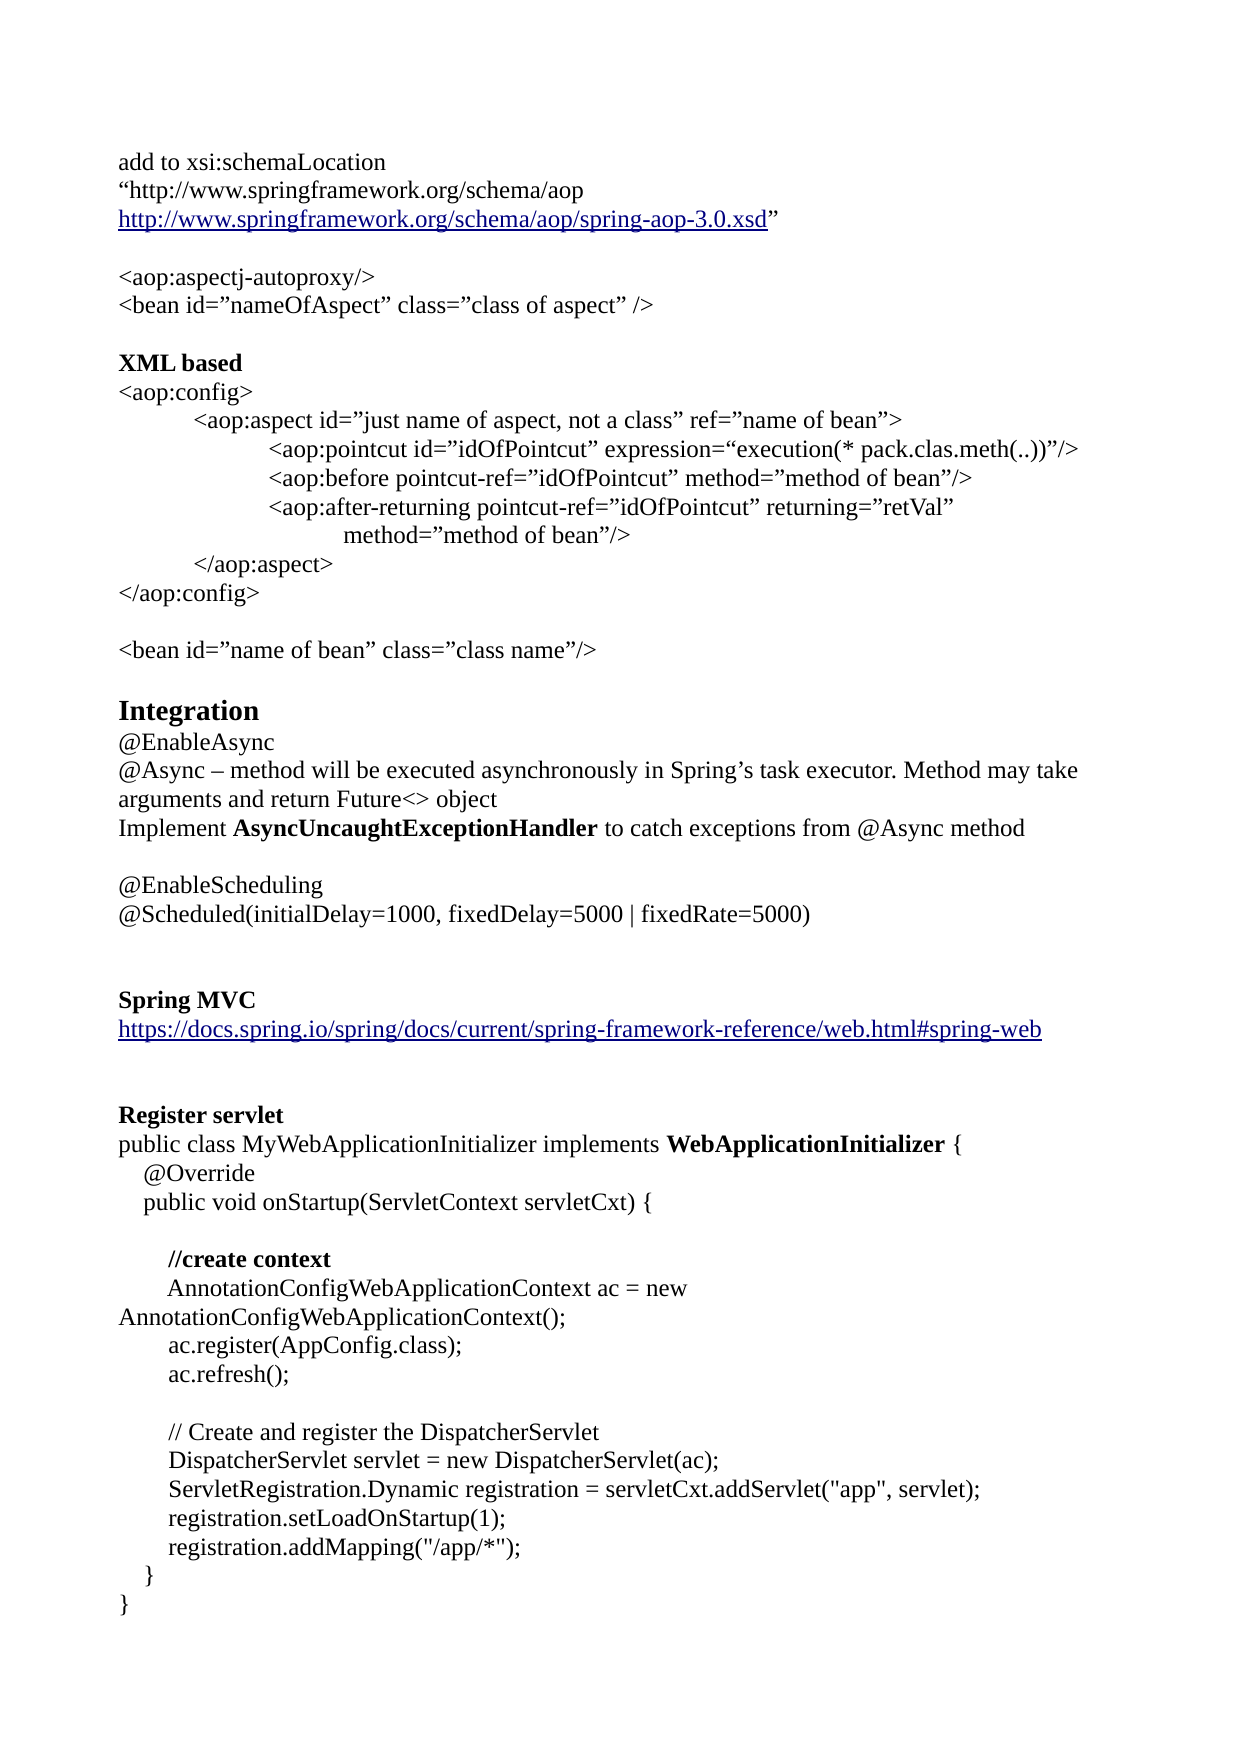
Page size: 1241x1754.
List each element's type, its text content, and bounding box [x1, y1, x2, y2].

text public class MyWebApplicationInitializer implements WebApplicationInitializer { [118, 1129, 1122, 1158]
text <aop:aspectj-autoproxy/> [118, 262, 1122, 291]
text ac.refresh(); [118, 1359, 1122, 1388]
text add to xsi:schemaLocation [118, 147, 1122, 176]
text @Scheduled(initialDelay=1000, fixedDelay=5000 | fixedRate=5000) [118, 899, 1122, 928]
text https://docs.spring.io/spring/docs/current/spring-framework-reference/web.html#spring-web [118, 1014, 1122, 1043]
text @Override [118, 1158, 1122, 1187]
text “http://www.springframework.org/schema/aop [118, 176, 1122, 204]
text public void onStartup(ServletContext servletCxt) { [118, 1187, 1122, 1215]
text </aop:aspect> [118, 549, 1122, 578]
text <bean id=”name of bean” class=”class name”/> [118, 636, 1122, 664]
text <bean id=”nameOfAspect” class=”class of aspect” /> [118, 291, 1122, 319]
text registration.setLoadOnStartup(1); [118, 1503, 1122, 1532]
text AnnotationConfigWebApplicationContext ac = new AnnotationConfigWebApplicationContext(); [118, 1273, 1122, 1330]
text } [118, 1560, 1122, 1589]
text <aop:pointcut id=”idOfPointcut” expression=“execution(* pack.clas.meth(..))”/> [118, 434, 1122, 463]
text XML based [118, 348, 1122, 377]
text @Async – method will be executed asynchronously in Spring’s task executor. Method may take arguments and return Future<> object [118, 755, 1122, 813]
text Register servlet [118, 1100, 1122, 1129]
text } [118, 1589, 1122, 1618]
text Implement AsyncUncaughtExceptionHandler to catch exceptions from @Async method [118, 813, 1122, 842]
text </aop:config> [118, 578, 1122, 607]
text <aop:aspect id=”just name of aspect, not a class” ref=”name of bean”> [118, 406, 1122, 434]
text Spring MVC [118, 985, 1122, 1014]
text <aop:after-returning pointcut-ref=”idOfPointcut” returning=”retVal” method=”method of bean”/> [118, 492, 1122, 549]
text http://www.springframework.org/schema/aop/spring-aop-3.0.xsd” [118, 204, 1122, 233]
text <aop:before pointcut-ref=”idOfPointcut” method=”method of bean”/> [118, 463, 1122, 492]
text // Create and register the DispatcherServlet [118, 1417, 1122, 1445]
text @EnableAsync [118, 727, 1122, 755]
text @EnableScheduling [118, 870, 1122, 899]
text <aop:config> [118, 377, 1122, 406]
text //create context [118, 1244, 1122, 1273]
text Integration [118, 693, 1122, 727]
text DispatcherServlet servlet = new DispatcherServlet(ac); [118, 1445, 1122, 1474]
text ServletRegistration.Dynamic registration = servletCxt.addServlet("app", servlet); [118, 1474, 1122, 1503]
text registration.addMapping("/app/*"); [118, 1532, 1122, 1560]
text ac.register(AppConfig.class); [118, 1330, 1122, 1359]
